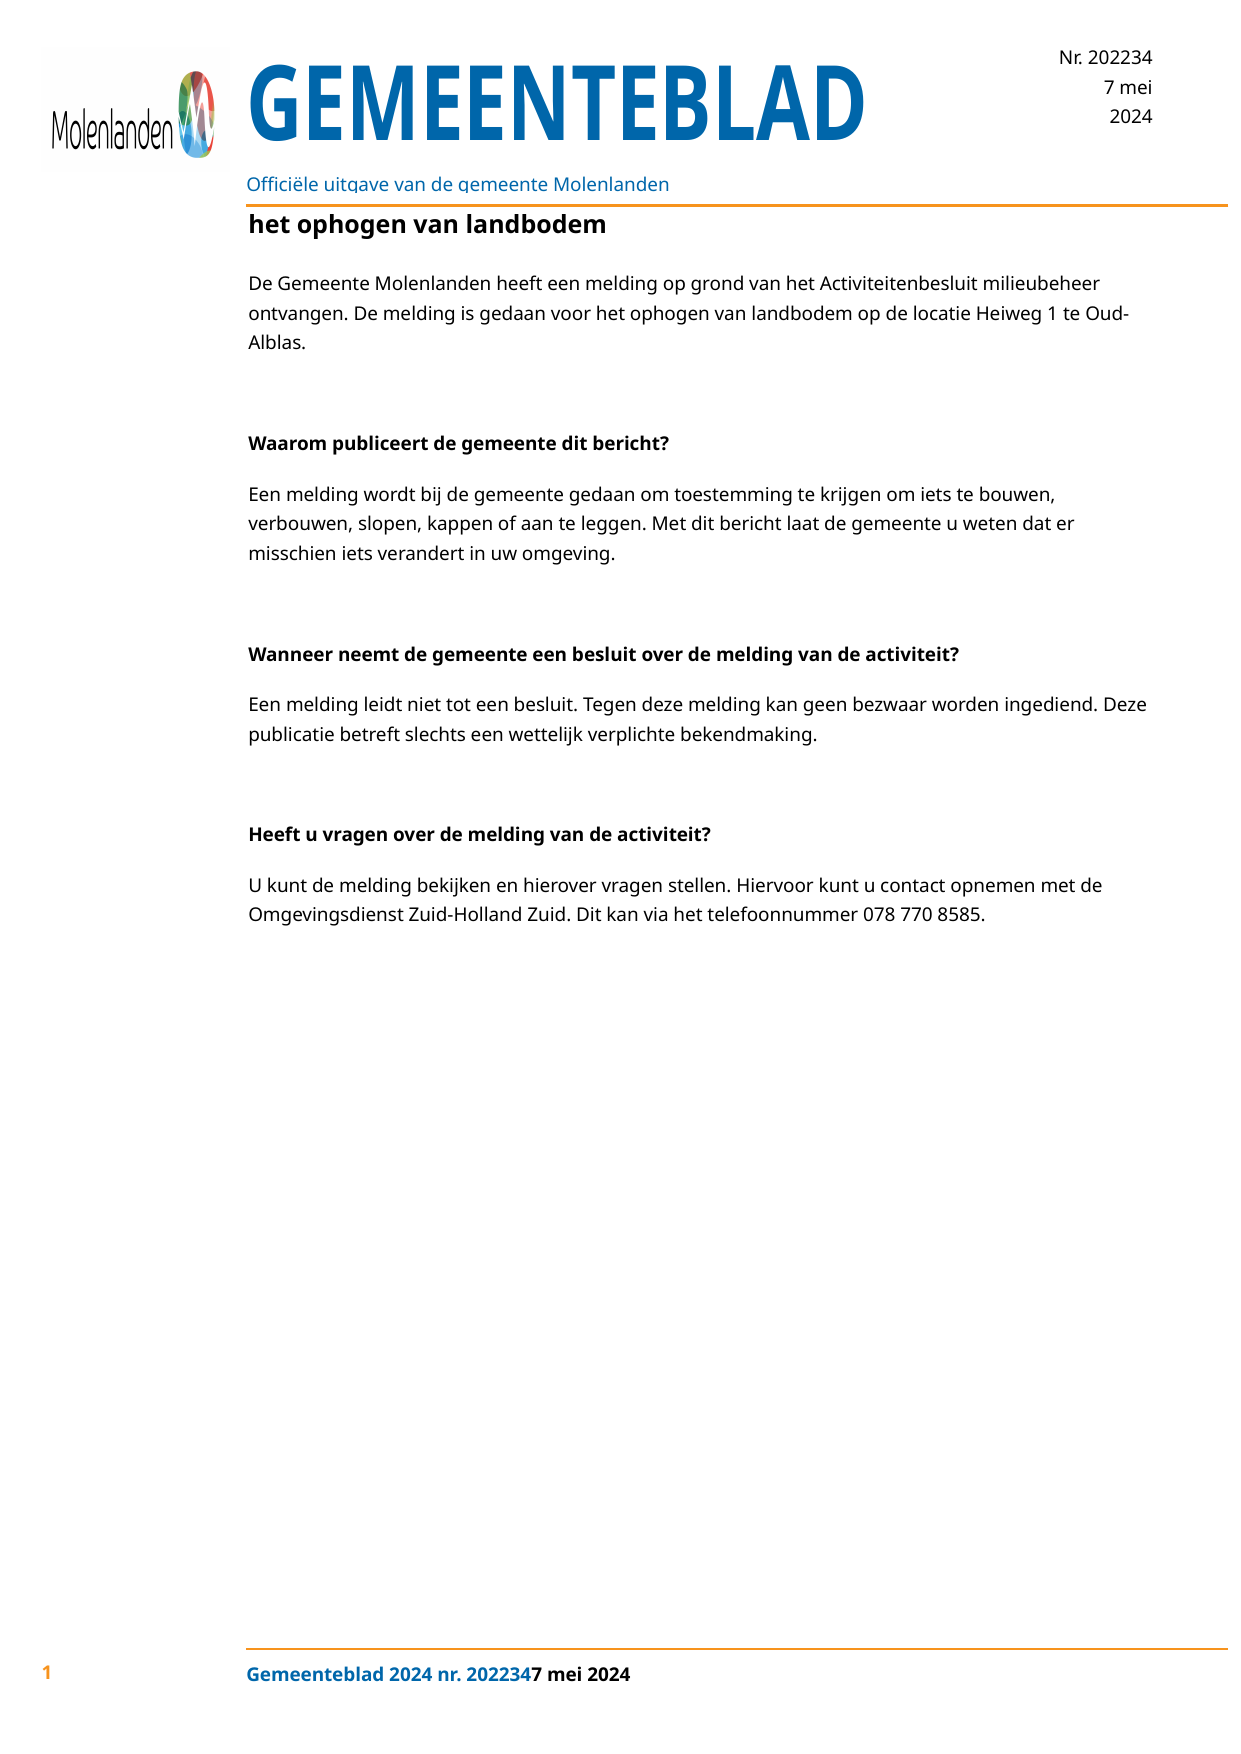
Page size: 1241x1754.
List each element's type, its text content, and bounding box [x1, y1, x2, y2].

text Heeft u vragen over de melding van de activiteit? [248, 822, 1152, 847]
text U kunt de melding bekijken en hierover vragen stellen. Hiervoor kunt u contact opnemen met de Omgevingsdienst Zuid-Holland Zuid. Dit kan via het telefoonnummer 078 770 8585. [248, 872, 1152, 927]
text Een melding leidt niet tot een besluit. Tegen deze melding kan geen bezwaar worden ingediend. Deze publicatie betreft slechts een wettelijk verplichte bekendmaking. [248, 691, 1152, 746]
text Wanneer neemt de gemeente een besluit over de melding van de activiteit? [248, 641, 1152, 666]
picture [41, 47, 231, 172]
text De Gemeente Molenlanden heeft een melding op grond van het Activiteitenbesluit milieubeheer ontvangen. De melding is gedaan voor het ophogen van landbodem op de locatie Heiweg 1 te Oud-Alblas. [248, 270, 1152, 355]
text het ophogen van landbodem [248, 207, 1152, 241]
text Een melding wordt bij de gemeente gedaan om toestemming te krijgen om iets te bouwen, verbouwen, slopen, kappen of aan te leggen. Met dit bericht laat de gemeente u weten dat er misschien iets verandert in uw omgeving. [248, 481, 1152, 566]
text Waarom publiceert de gemeente dit bericht? [248, 430, 1152, 456]
